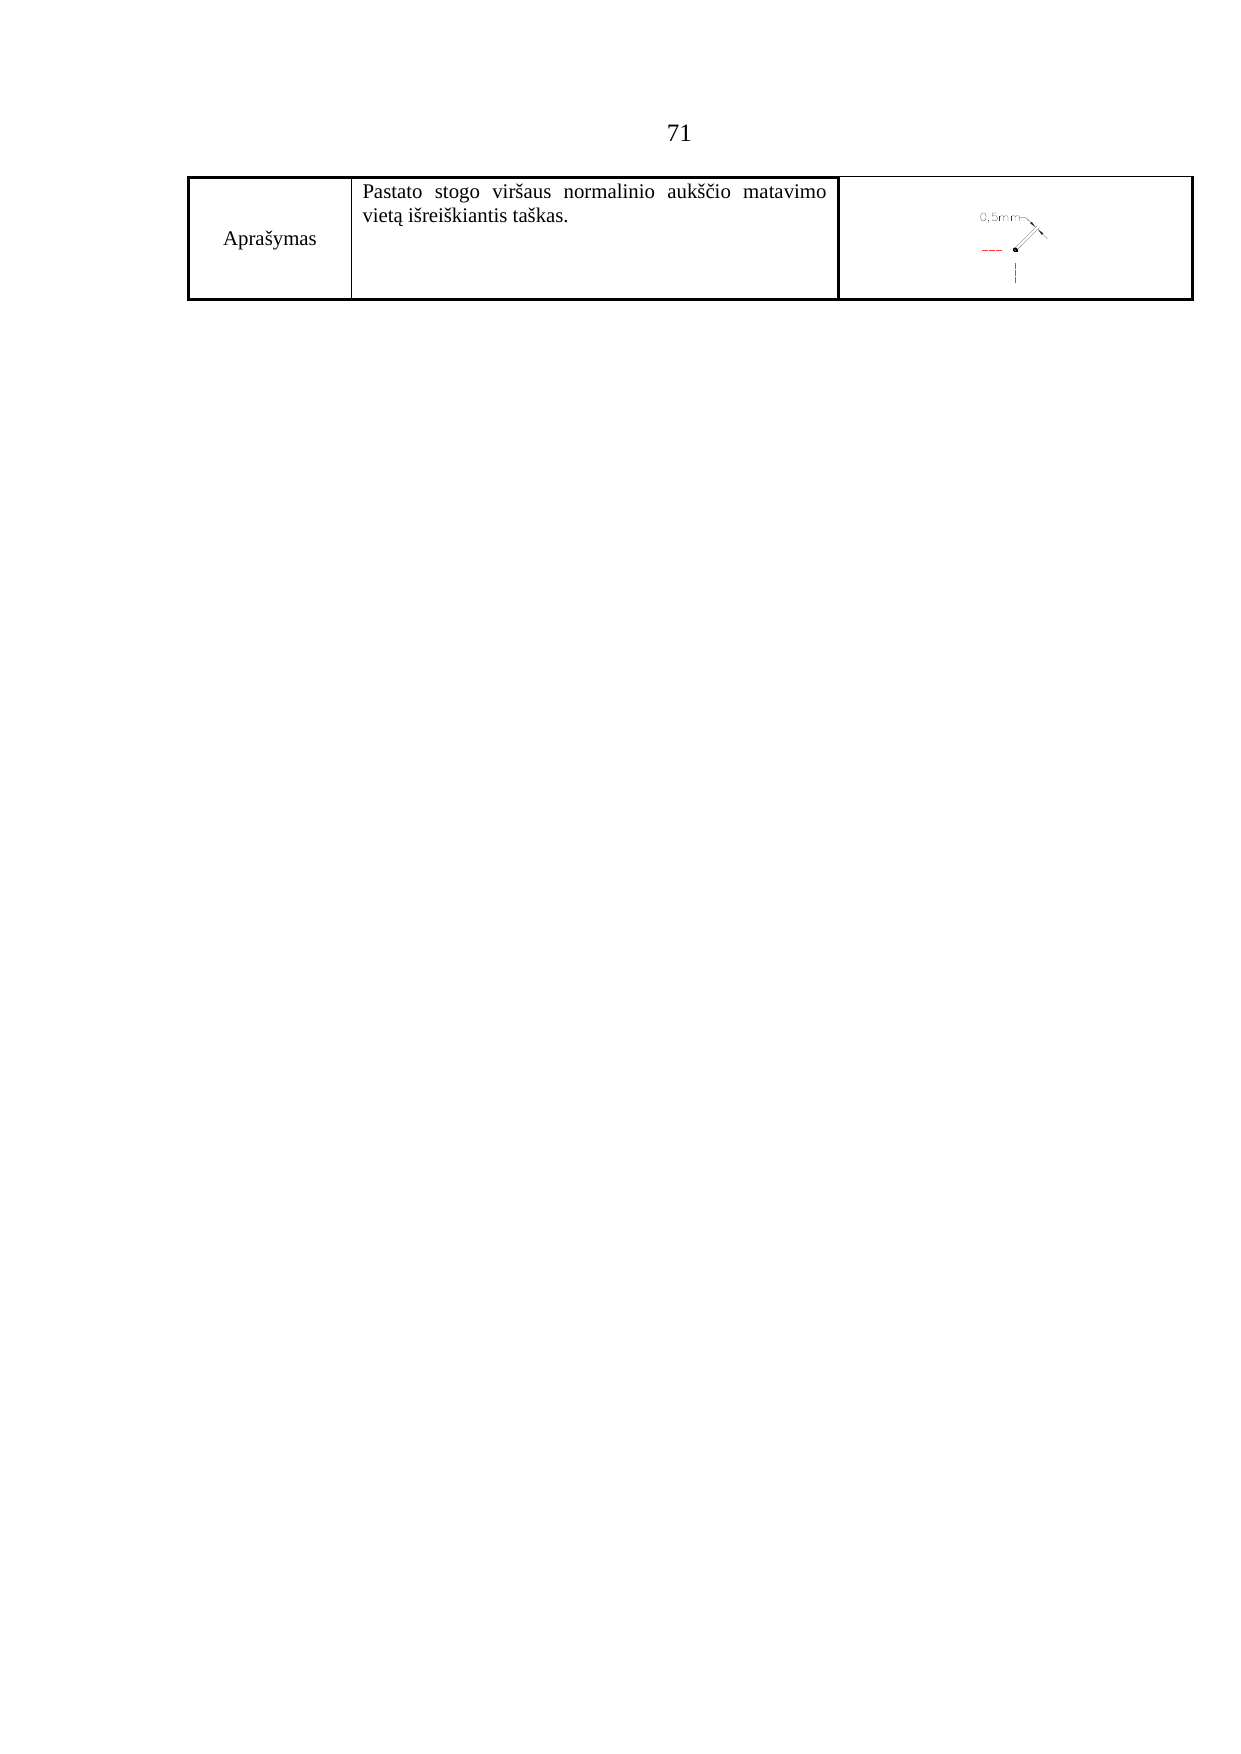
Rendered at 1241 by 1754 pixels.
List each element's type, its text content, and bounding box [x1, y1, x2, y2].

table_cell Pastato stogo viršaus normalinio aukščio matavimo vietą išreiškiantis taškas. [352, 179, 837, 297]
table_cell [840, 177, 1191, 297]
table_cell Aprašymas [190, 179, 351, 297]
